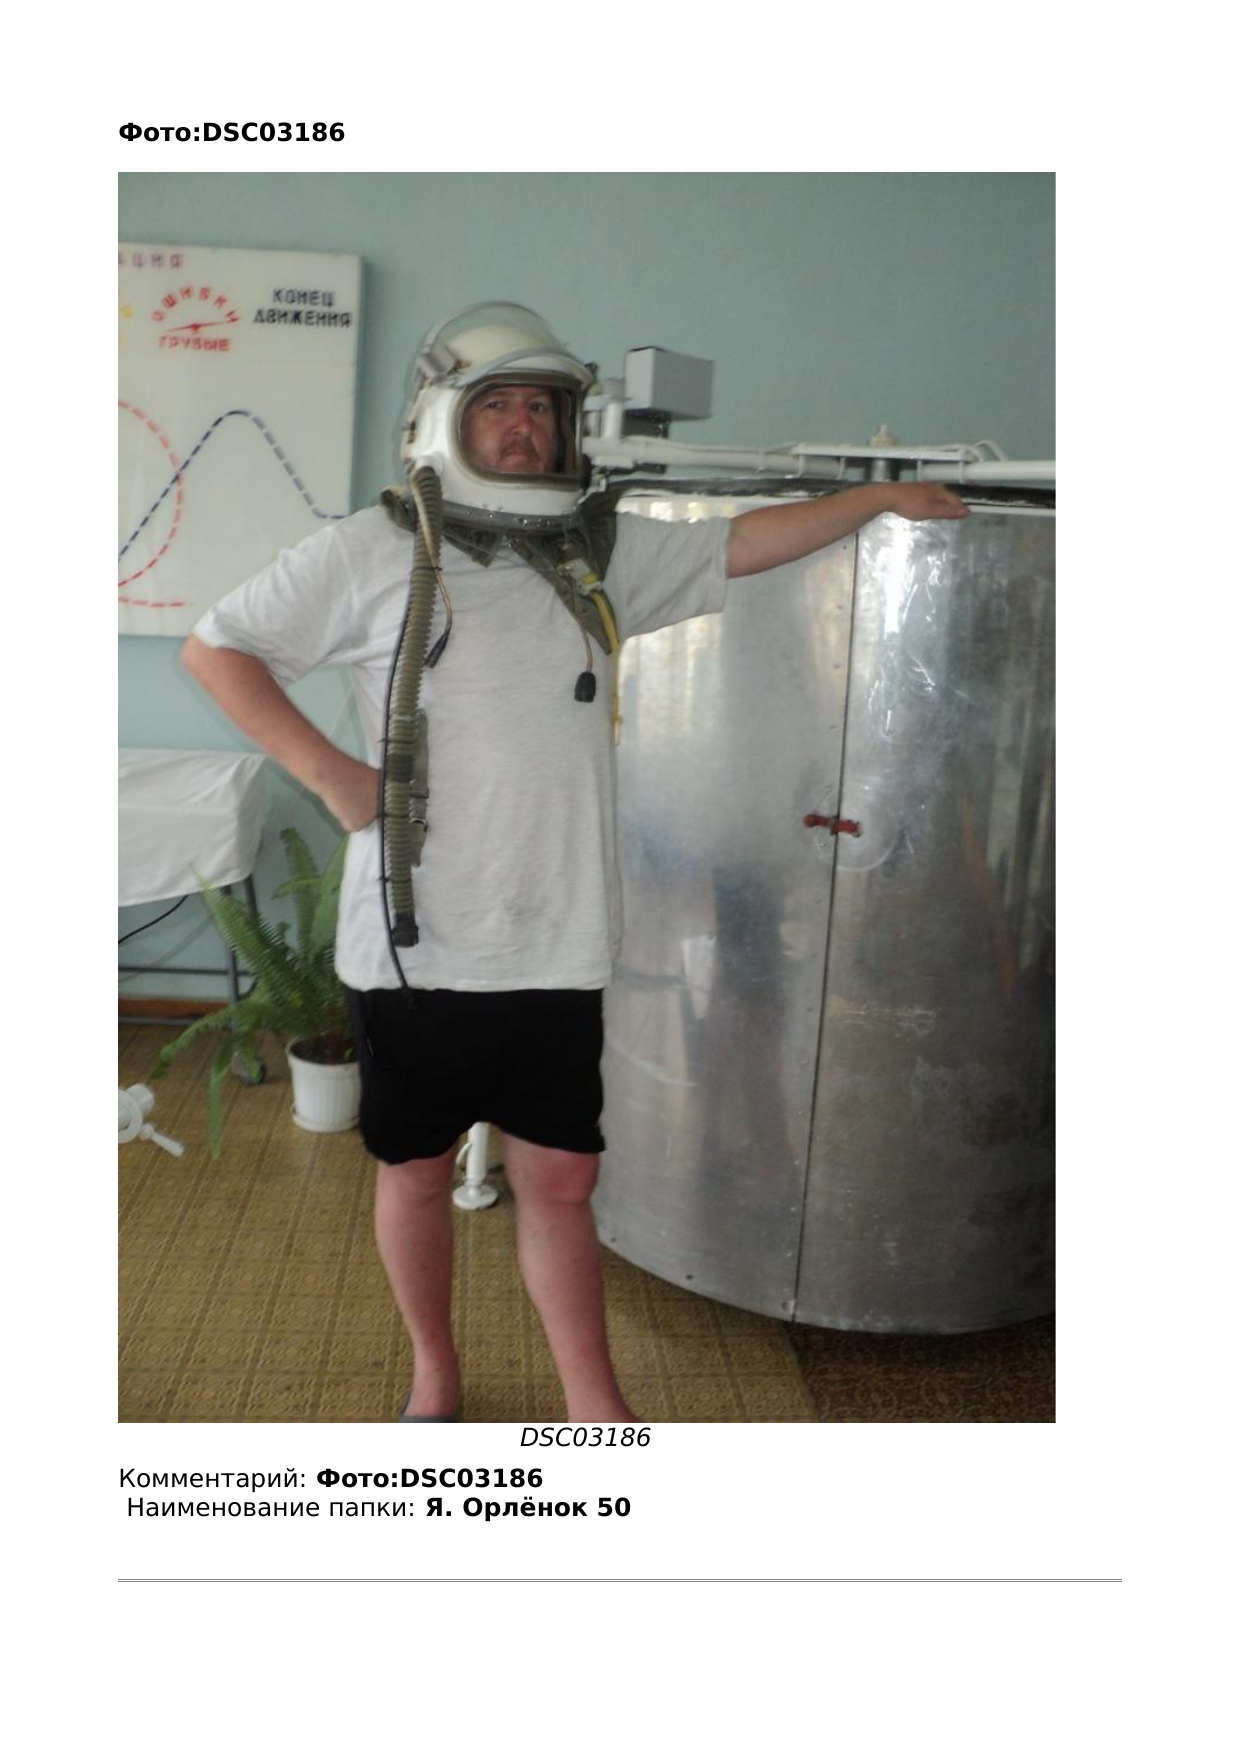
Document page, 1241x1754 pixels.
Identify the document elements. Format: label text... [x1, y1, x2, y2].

text DSC03186 [118, 1423, 1056, 1452]
picture [118, 172, 1056, 1423]
subtitle Фото:DSC03186 [118, 118, 1122, 147]
text Комментарий: Фото:DSC03186 Наименование папки: Я. Орлёнок 50 [118, 1464, 1122, 1552]
